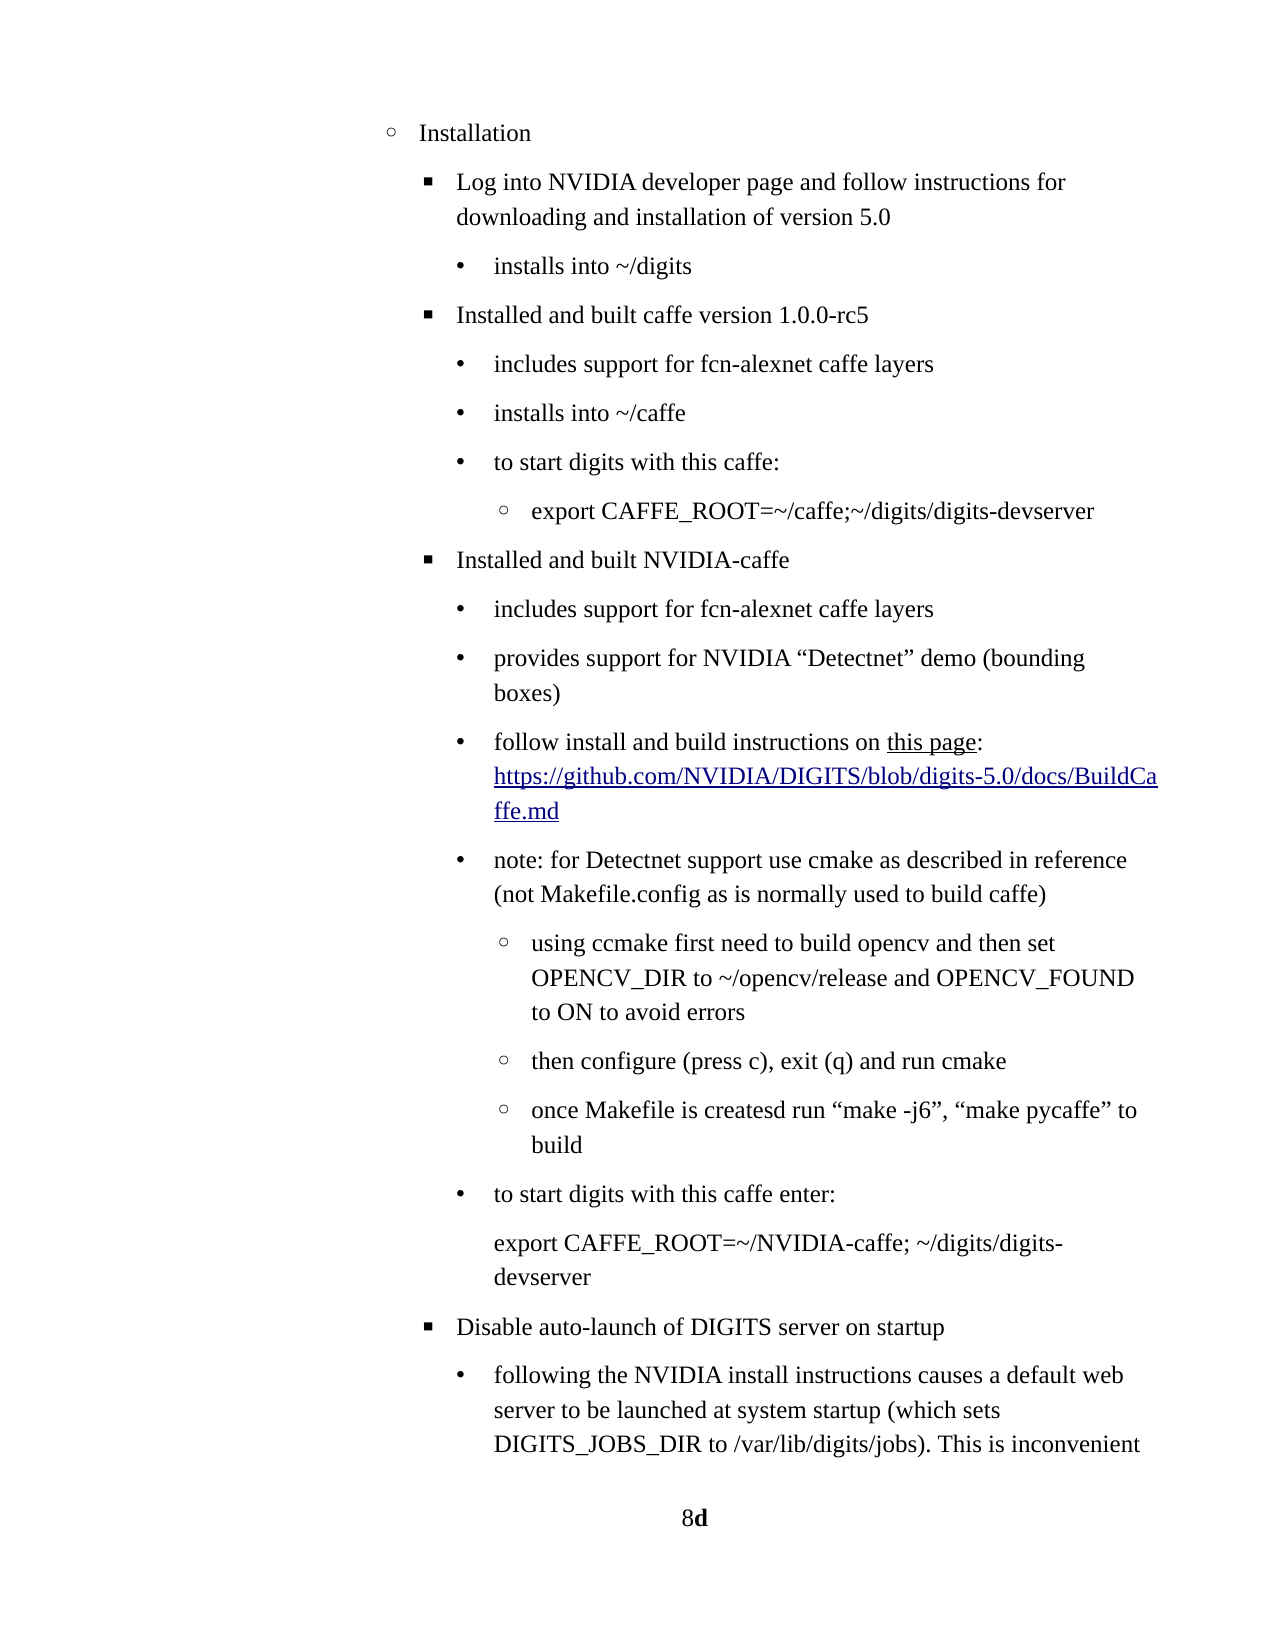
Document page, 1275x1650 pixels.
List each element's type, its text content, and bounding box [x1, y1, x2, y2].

list includes support for fcn-alexnet caffe layers [456, 349, 1158, 378]
list Installed and built caffe version 1.0.0-rc5 [419, 300, 1158, 328]
list once Makefile is createsd run “make -j6”, “make pycaffe” to build [494, 1095, 1158, 1159]
list includes support for fcn-alexnet caffe layers [456, 594, 1158, 623]
list note: for Detectnet support use cmake as described in reference (not Makefile.config as is normally used to build caffe) [456, 845, 1158, 908]
list Log into NVIDIA developer page and follow instructions for downloading and installation of version 5.0 [419, 167, 1158, 230]
list following the NVIDIA install instructions causes a default web server to be launched at system startup (which sets DIGITS_JOBS_DIR to /var/lib/digits/jobs). This is inconvenient [456, 1361, 1158, 1458]
list export CAFFE_ROOT=~/NVIDIA-caffe; ~/digits/digits-devserver [456, 1228, 1158, 1291]
list installs into ~/caffe [456, 398, 1158, 427]
list export CAFFE_ROOT=~/caffe;~/digits/digits-devserver [494, 496, 1158, 525]
list Disable auto-launch of DIGITS server on startup [419, 1312, 1158, 1340]
list installs into ~/digits [456, 251, 1158, 279]
list follow install and build instructions on this page: https://github.com/NVIDIA/DIGITS/blob/digits-5.0/docs/BuildCaffe.md [456, 727, 1158, 824]
list to start digits with this caffe enter: [456, 1179, 1158, 1208]
list to start digits with this caffe: [456, 447, 1158, 476]
list provides support for NVIDIA “Detectnet” demo (bounding boxes) [456, 643, 1158, 706]
list Installation [381, 118, 1158, 147]
list Installed and built NVIDIA-caffe [419, 545, 1158, 574]
list then configure (press c), exit (q) and run cmake [494, 1046, 1158, 1075]
list using ccmake first need to build opencv and then set OPENCV_DIR to ~/opencv/release and OPENCV_FOUND to ON to avoid errors [494, 928, 1158, 1026]
